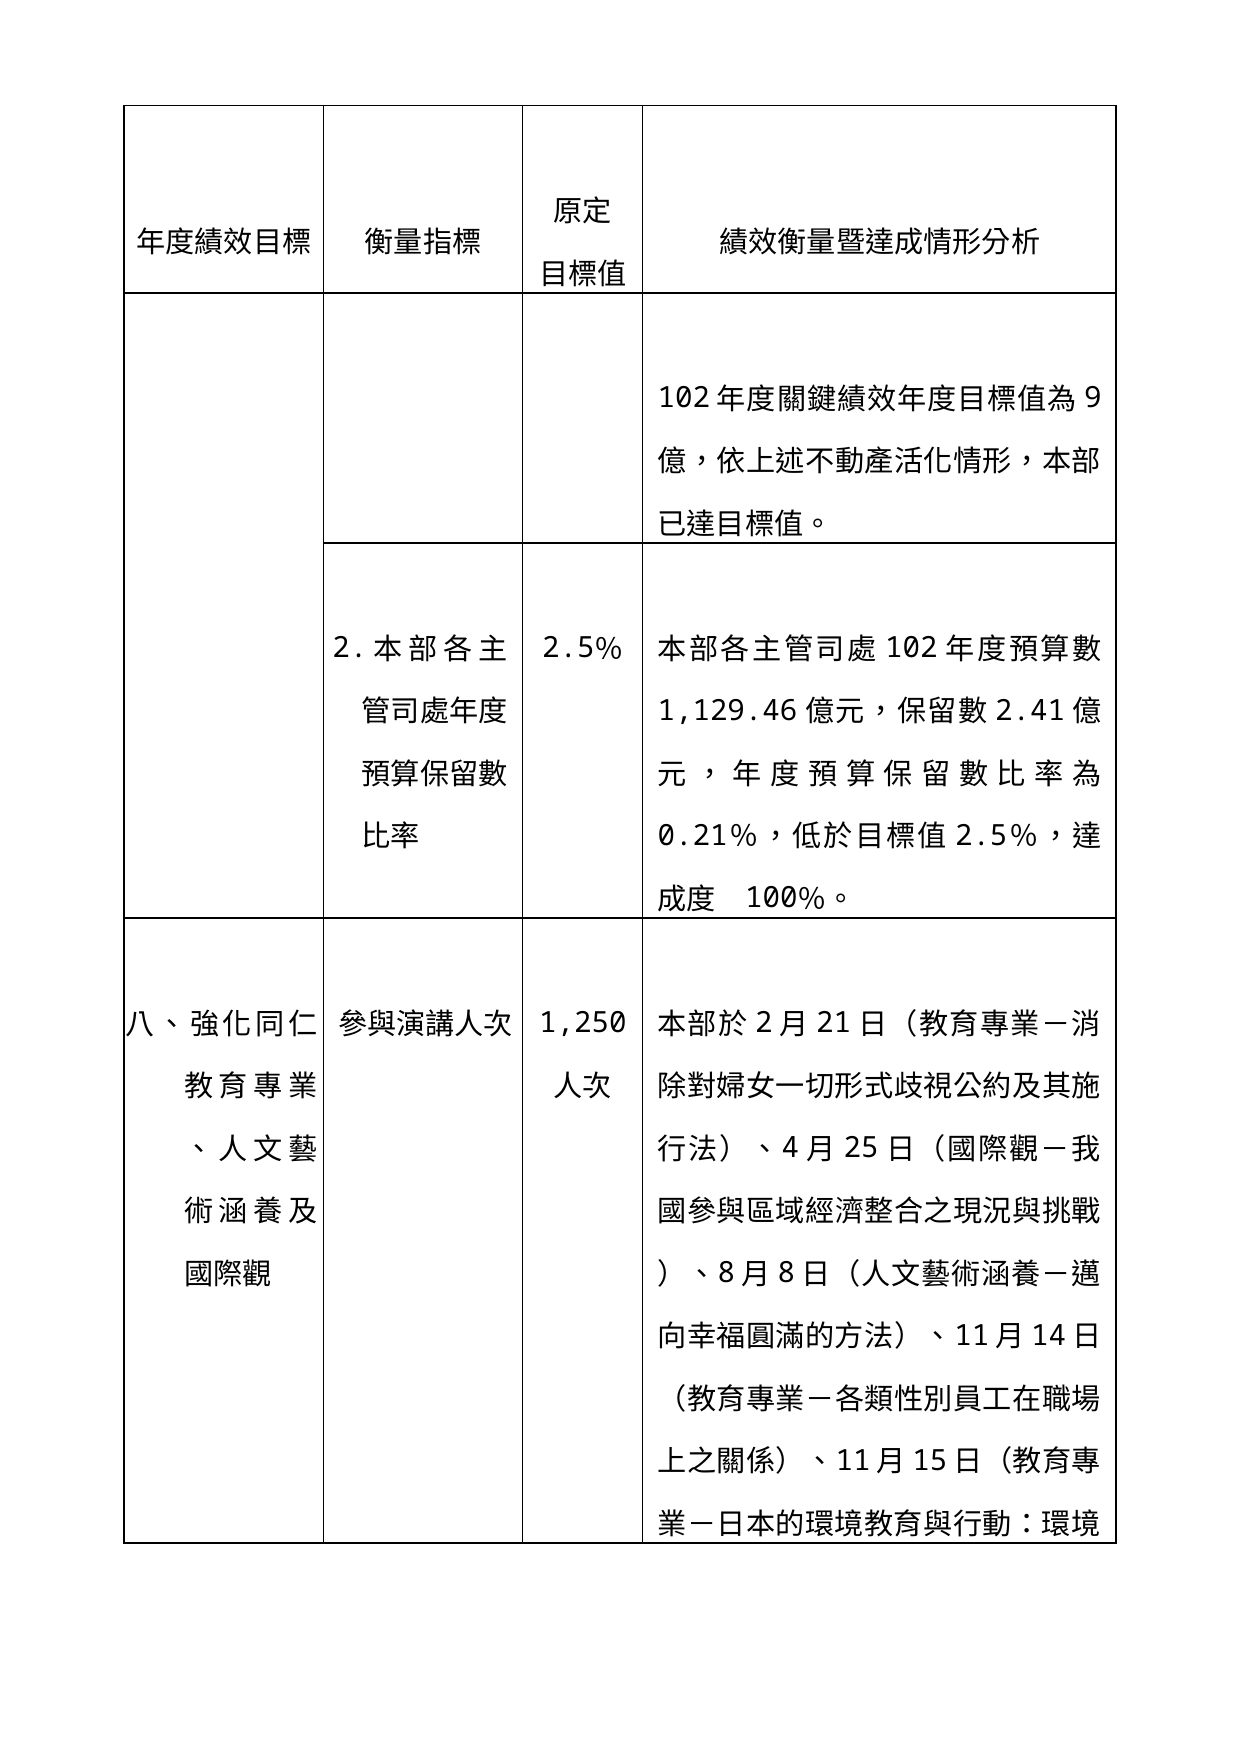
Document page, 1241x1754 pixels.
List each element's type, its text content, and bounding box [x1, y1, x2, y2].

table_cell 2.本部各主管司處年度預算保留數比率 [324, 544, 522, 917]
table_cell [523, 294, 642, 542]
table_cell 2.5％ [523, 544, 642, 917]
table_header 衡量指標 [324, 106, 522, 292]
table_cell 本部各主管司處102年度預算數1,129.46億元，保留數2.41億元，年度預算保留數比率為0.21％，低於目標值2.5％，達成度 100％。 [643, 544, 1115, 917]
table_cell [324, 294, 522, 542]
table_cell 八、強化同仁教育專業、人文藝術涵養及國際觀 [125, 919, 323, 1542]
table_header 年度績效目標 [125, 106, 323, 292]
table_header 績效衡量暨達成情形分析 [643, 106, 1115, 292]
table_cell 本部於2月21日（教育專業－消除對婦女一切形式歧視公約及其施行法）、4月25日（國際觀－我國參與區域經濟整合之現況與挑戰）、8月8日（人文藝術涵養－邁向幸福圓滿的方法）、11月14日（教育專業－各類性別員工在職場上之關係）、11月15日（教育專業－日本的環境教育與行動：環境 [643, 919, 1115, 1542]
table_header 原定 目標值 [523, 106, 642, 292]
table_cell 1,250 人次 [523, 919, 642, 1542]
table_cell 參與演講人次 [324, 919, 522, 1542]
table_cell 102年度關鍵績效年度目標值為9億，依上述不動產活化情形，本部已達目標值。 [643, 294, 1115, 542]
table_cell [125, 294, 323, 917]
